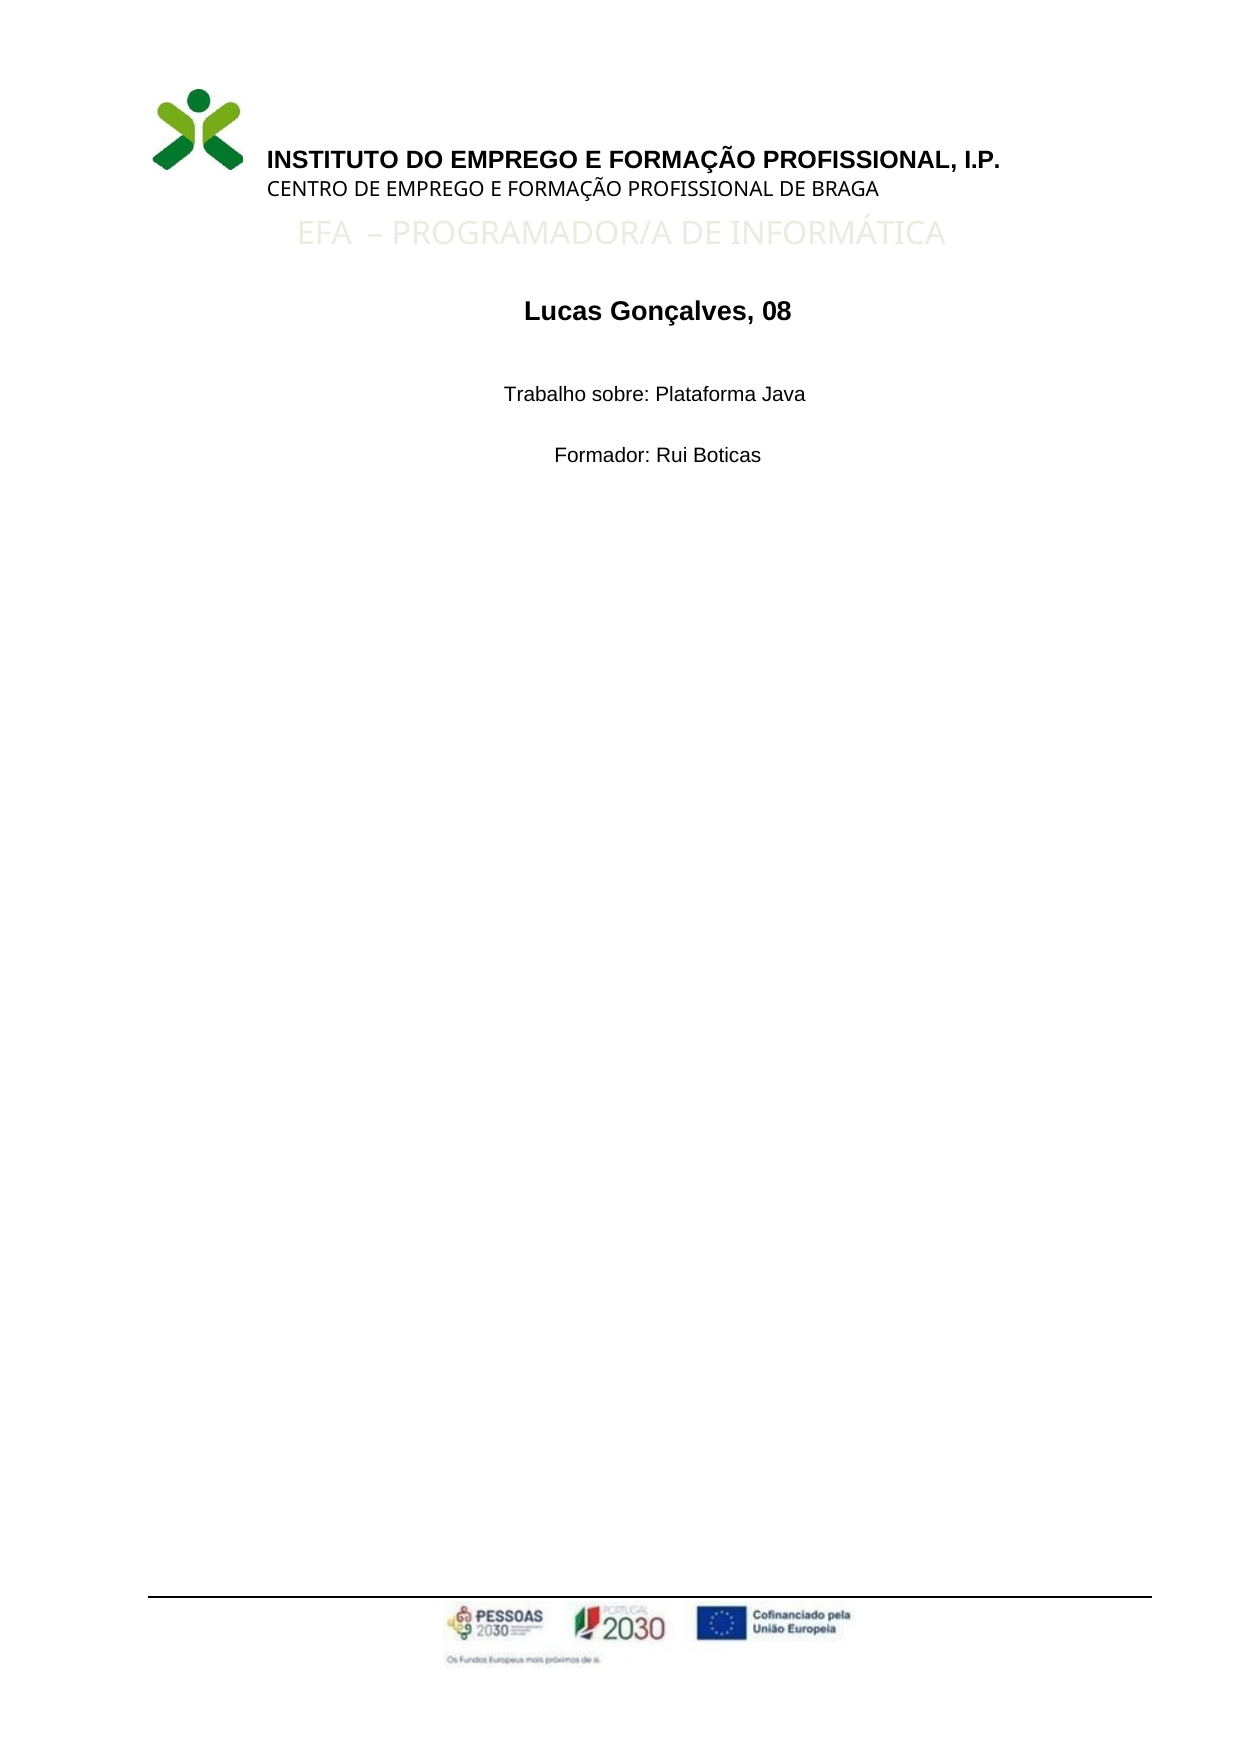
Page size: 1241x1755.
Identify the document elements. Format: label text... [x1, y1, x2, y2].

picture [444, 1601, 855, 1668]
text Formador: Rui Boticas [225, 443, 1090, 467]
picture [152, 89, 243, 170]
text Lucas Gonçalves, 08 Trabalho sobre: Plataforma Java [225, 295, 1090, 406]
